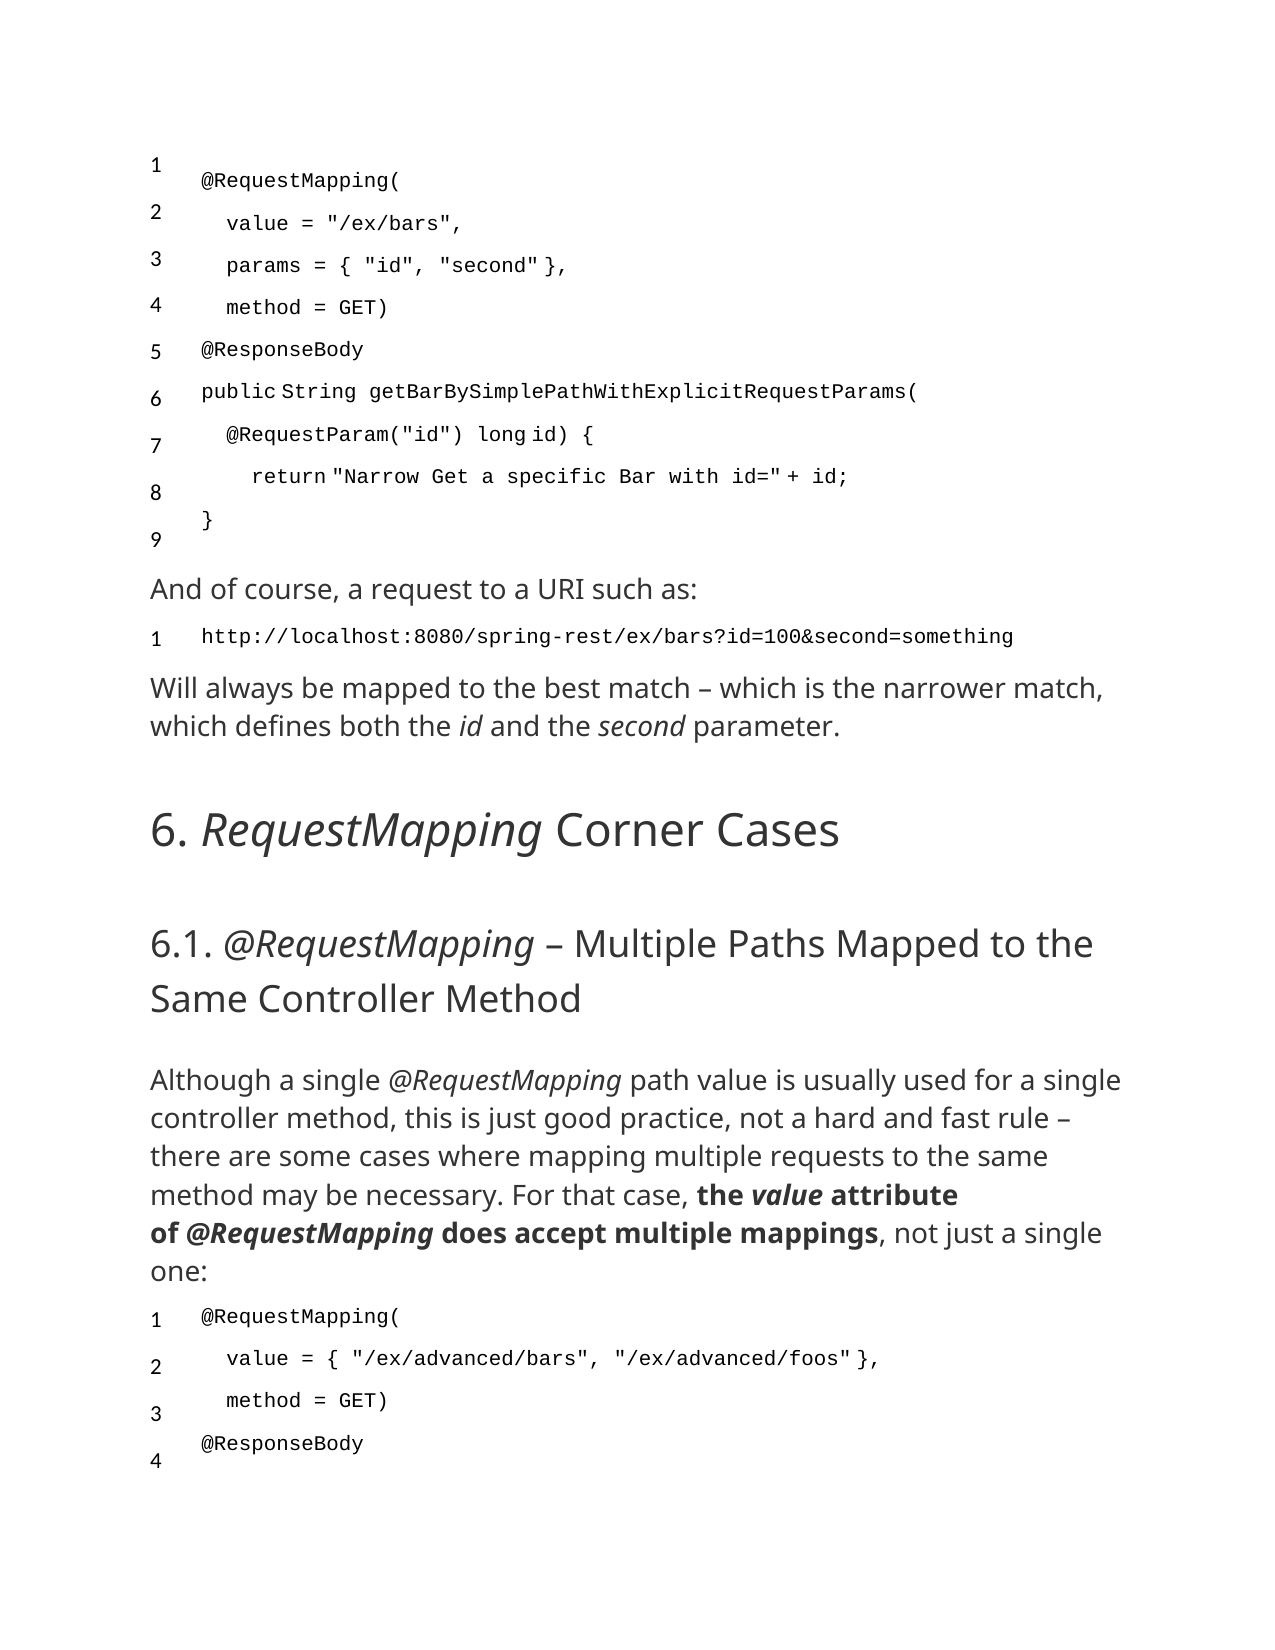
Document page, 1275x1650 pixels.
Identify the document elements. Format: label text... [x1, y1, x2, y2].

table_header 1 [150, 624, 201, 668]
subtitle 6.1. @RequestMapping – Multiple Paths Mapped to the Same Controller Method [150, 917, 1125, 1023]
subtitle 6. RequestMapping Corner Cases [150, 797, 1125, 860]
text Although a single @RequestMapping path value is usually used for a single controller method, this is just good practice, not a hard and fast rule – there are some cases where mapping multiple requests to the same method may be necessary. For that case, the value attribute of @RequestMapping does accept multiple mappings, not just a single one: [150, 1060, 1125, 1290]
text And of course, a request to a URI such as: [150, 570, 1125, 608]
table_header http://localhost:8080/spring-rest/ex/bars?id=100&second=something [201, 624, 1275, 668]
text Will always be mapped to the best match – which is the narrower match, which defines both the id and the second parameter. [150, 668, 1125, 745]
table_header 1 2 3 4 [150, 1306, 201, 1491]
table_header @RequestMapping( value = "/ex/bars", params = { "id", "second" }, method = GET) @ResponseBody public String getBarBySimplePathWithExplicitRequestParams( @RequestParam("id") long id) { return "Narrow Get a specific Bar with id=" + id; } [201, 150, 1275, 570]
table_header 1 2 3 4 5 6 7 8 9 [150, 150, 201, 570]
table_header @RequestMapping( value = { "/ex/advanced/bars", "/ex/advanced/foos" }, method = GET) @ResponseBody [201, 1306, 1275, 1491]
